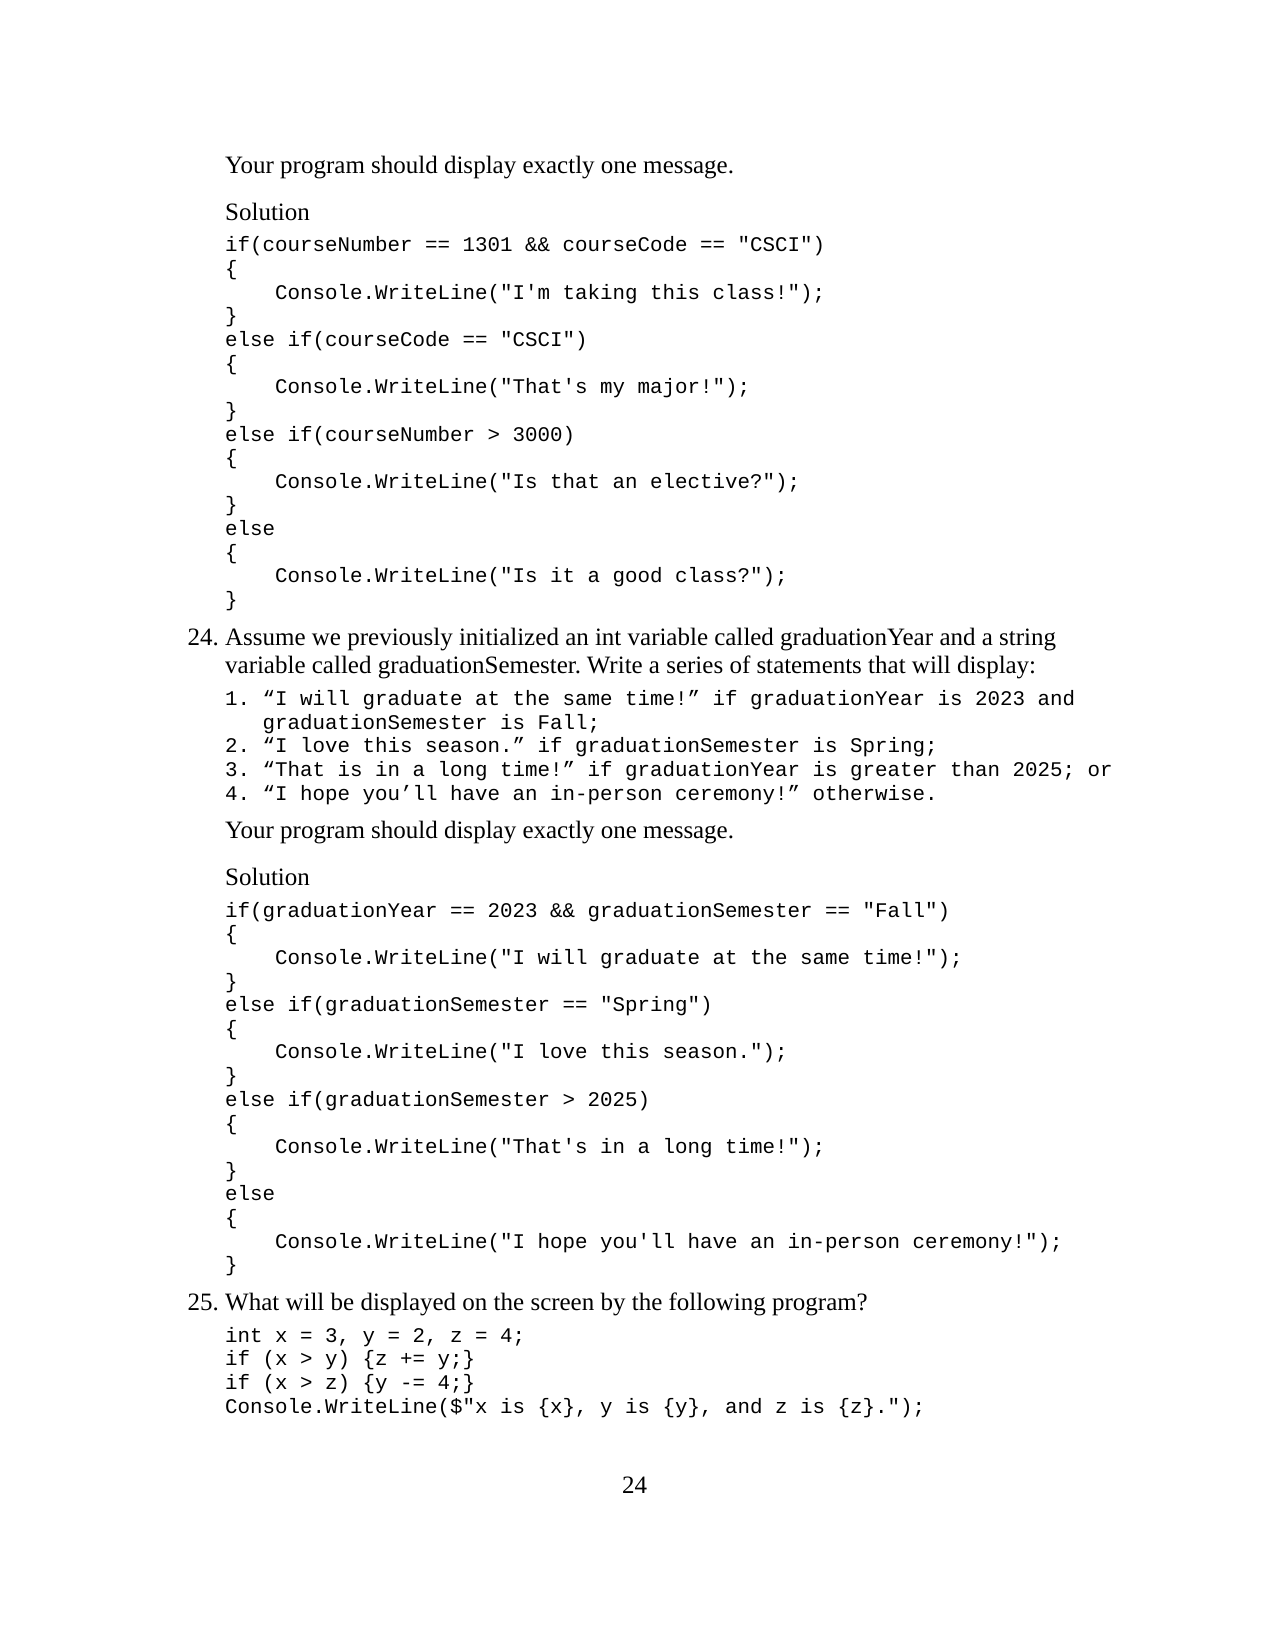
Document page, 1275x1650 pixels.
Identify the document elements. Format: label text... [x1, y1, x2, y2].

list else [187, 1183, 1125, 1207]
list { [187, 447, 1125, 471]
list int x = 3, y = 2, z = 4; [187, 1325, 1125, 1348]
list Console.WriteLine("That's in a long time!"); [187, 1136, 1125, 1160]
list } [187, 589, 1125, 613]
list { [187, 542, 1125, 565]
list Console.WriteLine("I will graduate at the same time!"); [187, 947, 1125, 971]
list Solution [187, 862, 1125, 891]
list Your program should display exactly one message. [187, 150, 1125, 179]
list if (x > z) {y -= 4;} [187, 1372, 1125, 1396]
list Console.WriteLine($"x is {x}, y is {y}, and z is {z}."); [187, 1396, 1125, 1419]
list { [187, 1207, 1125, 1231]
list } [187, 305, 1125, 329]
list else if(graduationSemester == "Spring") [187, 994, 1125, 1018]
list } [187, 494, 1125, 518]
list } [187, 1065, 1125, 1089]
list if(graduationYear == 2023 && graduationSemester == "Fall") [187, 900, 1125, 923]
list Assume we previously initialized an int variable called graduationYear and a string variable called graduationSemester. Write a series of statements that will display: [187, 622, 1125, 679]
list } [187, 1160, 1125, 1183]
list } [187, 971, 1125, 994]
list else if(courseNumber > 3000) [187, 423, 1125, 447]
list } [187, 400, 1125, 423]
list if(courseNumber == 1301 && courseCode == "CSCI") [187, 234, 1125, 258]
list if (x > y) {z += y;} [187, 1348, 1125, 1372]
list else if(courseCode == "CSCI") [187, 329, 1125, 353]
list { [187, 353, 1125, 376]
list “That is in a long time!” if graduationYear is greater than 2025; or [225, 759, 1125, 783]
list “I will graduate at the same time!” if graduationYear is 2023 and graduationSemester is Fall; [225, 688, 1125, 735]
list { [187, 923, 1125, 947]
list { [187, 258, 1125, 282]
list Console.WriteLine("I love this season."); [187, 1042, 1125, 1065]
list Solution [187, 197, 1125, 225]
list “I love this season.” if graduationSemester is Spring; [225, 735, 1125, 759]
list Console.WriteLine("Is it a good class?"); [187, 565, 1125, 589]
list Console.WriteLine("Is that an elective?"); [187, 471, 1125, 494]
list “I hope you’ll have an in-person ceremony!” otherwise. [225, 783, 1125, 806]
list { [187, 1018, 1125, 1042]
list What will be displayed on the screen by the following program? [187, 1287, 1125, 1316]
list Your program should display exactly one message. [187, 815, 1125, 844]
list Console.WriteLine("I hope you'll have an in-person ceremony!"); [187, 1231, 1125, 1254]
list else [187, 518, 1125, 542]
list } [187, 1254, 1125, 1278]
list { [187, 1112, 1125, 1136]
list else if(graduationSemester > 2025) [187, 1089, 1125, 1112]
list Console.WriteLine("I'm taking this class!"); [187, 282, 1125, 305]
list Console.WriteLine("That's my major!"); [187, 376, 1125, 400]
